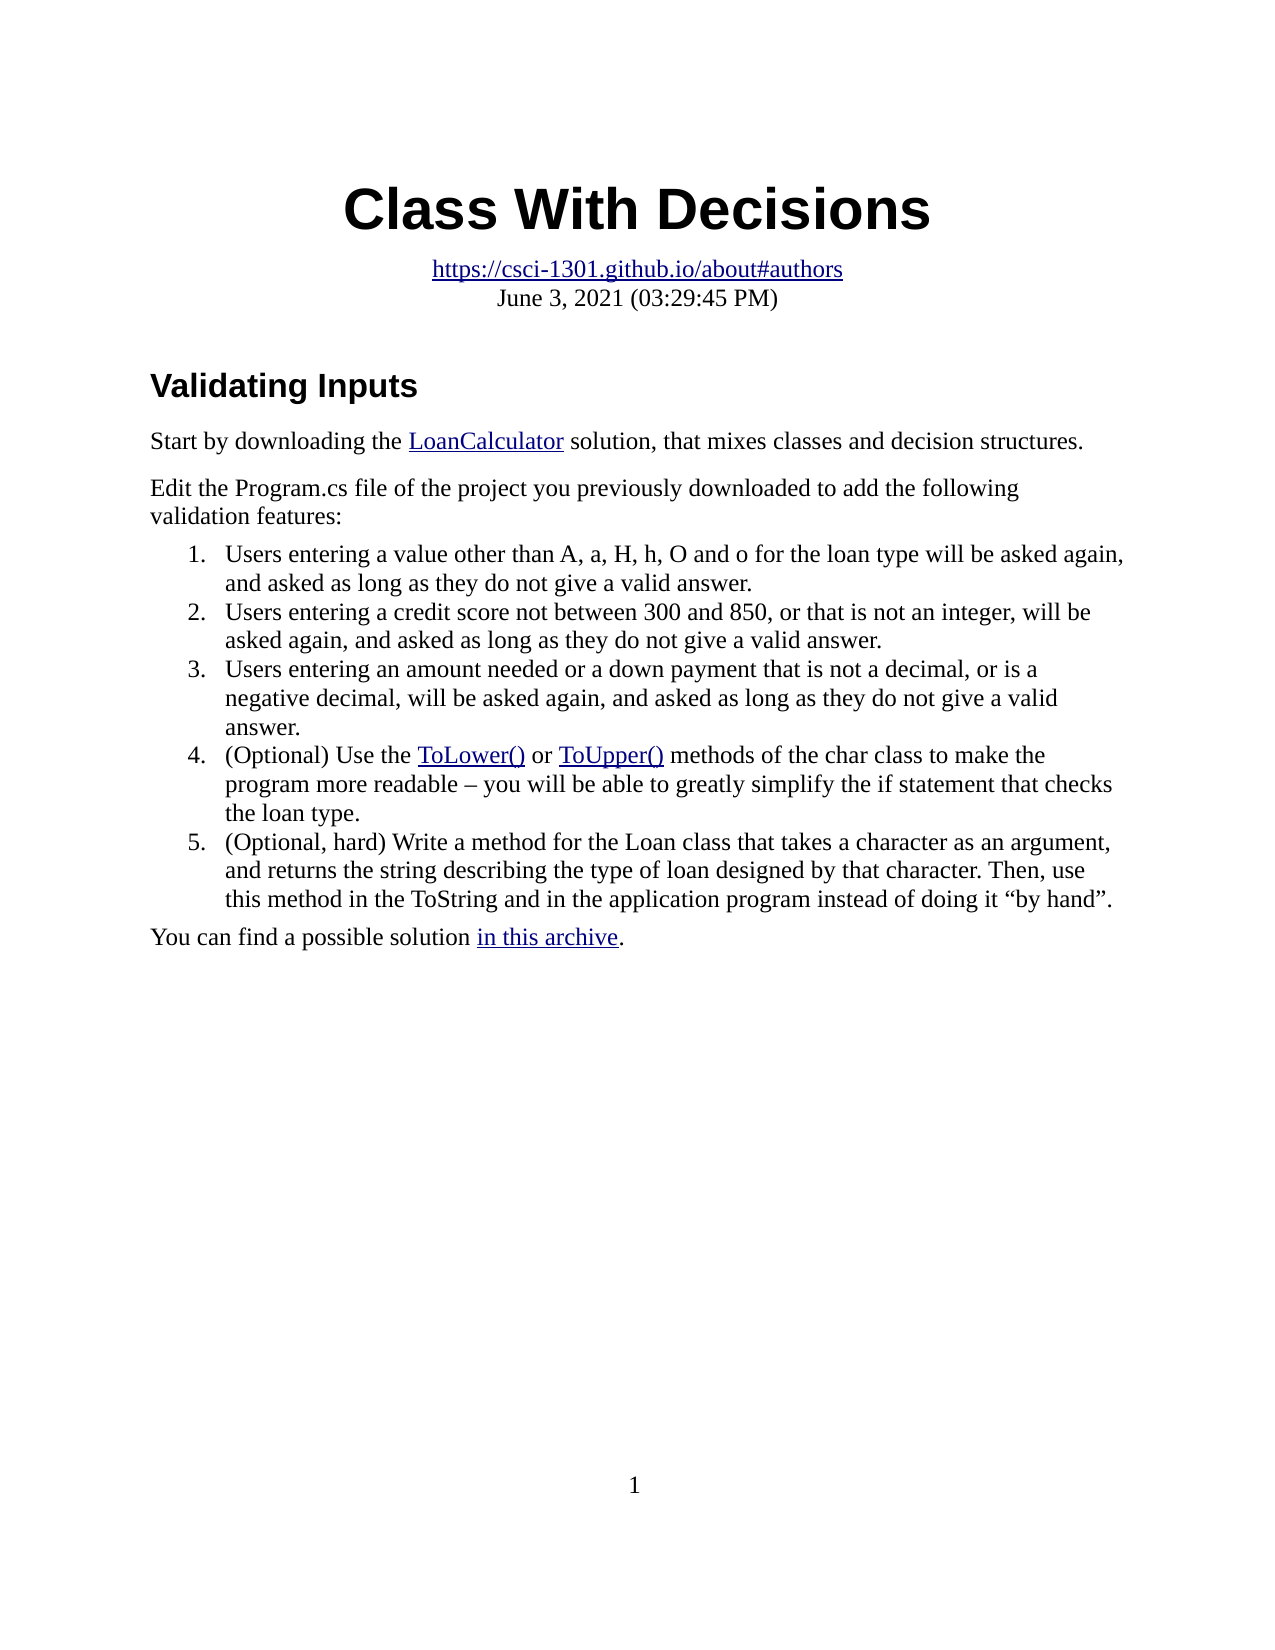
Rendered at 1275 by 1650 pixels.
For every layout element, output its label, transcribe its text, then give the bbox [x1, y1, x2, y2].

subtitle Validating Inputs [150, 366, 1125, 404]
text You can find a possible solution in this archive. [150, 922, 1125, 951]
list Users entering an amount needed or a down payment that is not a decimal, or is a negative decimal, will be asked again, and asked as long as they do not give a valid answer. [187, 654, 1125, 740]
list (Optional, hard) Write a method for the Loan class that takes a character as an argument, and returns the string describing the type of loan designed by that character. Then, use this method in the ToString and in the application program instead of doing it “by hand”. [187, 827, 1125, 913]
text June 3, 2021 (03:29:45 PM) [150, 283, 1125, 312]
text Edit the Program.cs file of the project you previously downloaded to add the following validation features: [150, 473, 1125, 530]
list (Optional) Use the ToLower() or ToUpper() methods of the char class to make the program more readable – you will be able to greatly simplify the if statement that checks the loan type. [187, 740, 1125, 827]
list Users entering a credit score not between 300 and 850, or that is not an integer, will be asked again, and asked as long as they do not give a valid answer. [187, 597, 1125, 654]
list Users entering a value other than A, a, H, h, O and o for the loan type will be asked again, and asked as long as they do not give a valid answer. [187, 539, 1125, 597]
text Start by downloading the LoanCalculator solution, that mixes classes and decision structures. [150, 426, 1125, 455]
text https://csci-1301.github.io/about#authors [150, 254, 1125, 283]
title Class With Decisions [150, 175, 1125, 242]
